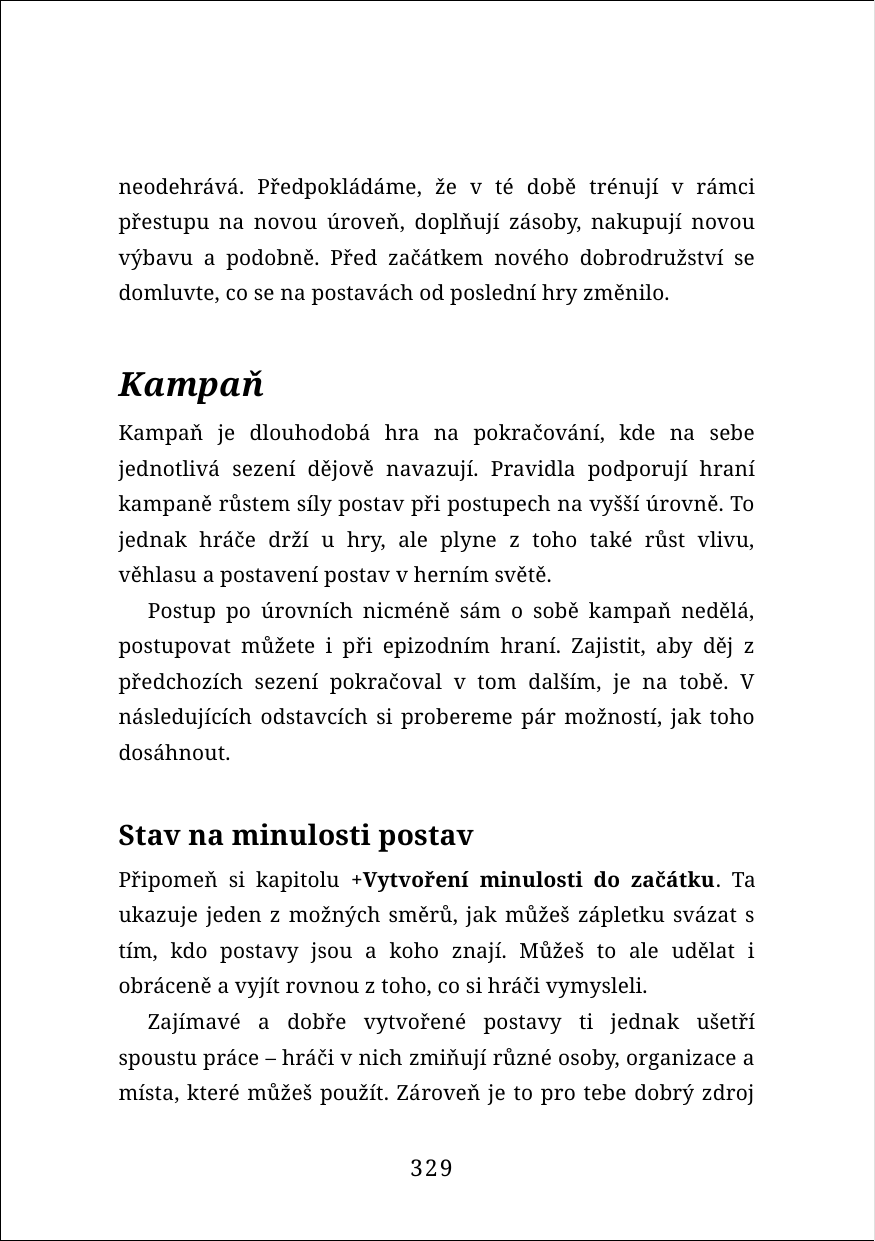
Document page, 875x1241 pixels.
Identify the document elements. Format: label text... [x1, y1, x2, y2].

subtitle Kampaň [118, 361, 756, 407]
text neodehrává. Předpokládáme, že v té době trénují v rámci přestupu na novou úroveň, doplňují zásoby, nakupují novou výbavu a podobně. Před začátkem nového dobrodružství se domluvte, co se na postavách od poslední hry změnilo. [118, 172, 756, 307]
text Kampaň je dlouhodobá hra na pokračování, kde na sebe jednotlivá sezení dějově navazují. Pravidla podporují hraní kampaně růstem síly postav při postupech na vyšší úrovně. To jednak hráče drží u hry, ale plyne z toho také růst vlivu, věhlasu a postavení postav v herním světě. Postup po úrovních nicméně sám o sobě kampaň nedělá, postupovat můžete i při epizodním hraní. Zajistit, aby děj z předchozích sezení pokračoval v tom dalším, je na tobě. V následujících odstavcích si probereme pár možností, jak toho dosáhnout. [118, 418, 756, 766]
subtitle Stav na minulosti postav [118, 815, 756, 853]
text Připomeň si kapitolu +Vytvoření minulosti do začátku. Ta ukazuje jeden z možných směrů, jak můžeš zápletku svázat s tím, kdo postavy jsou a koho znají. Můžeš to ale udělat i obráceně a vyjít rovnou z toho, co si hráči vymysleli. Zajímavé a dobře vytvořené postavy ti jednak ušetří spoustu práce – hráči v nich zmiňují různé osoby, organizace a místa, které můžeš použít. Zároveň je to pro tebe dobrý zdroj [118, 865, 756, 1107]
